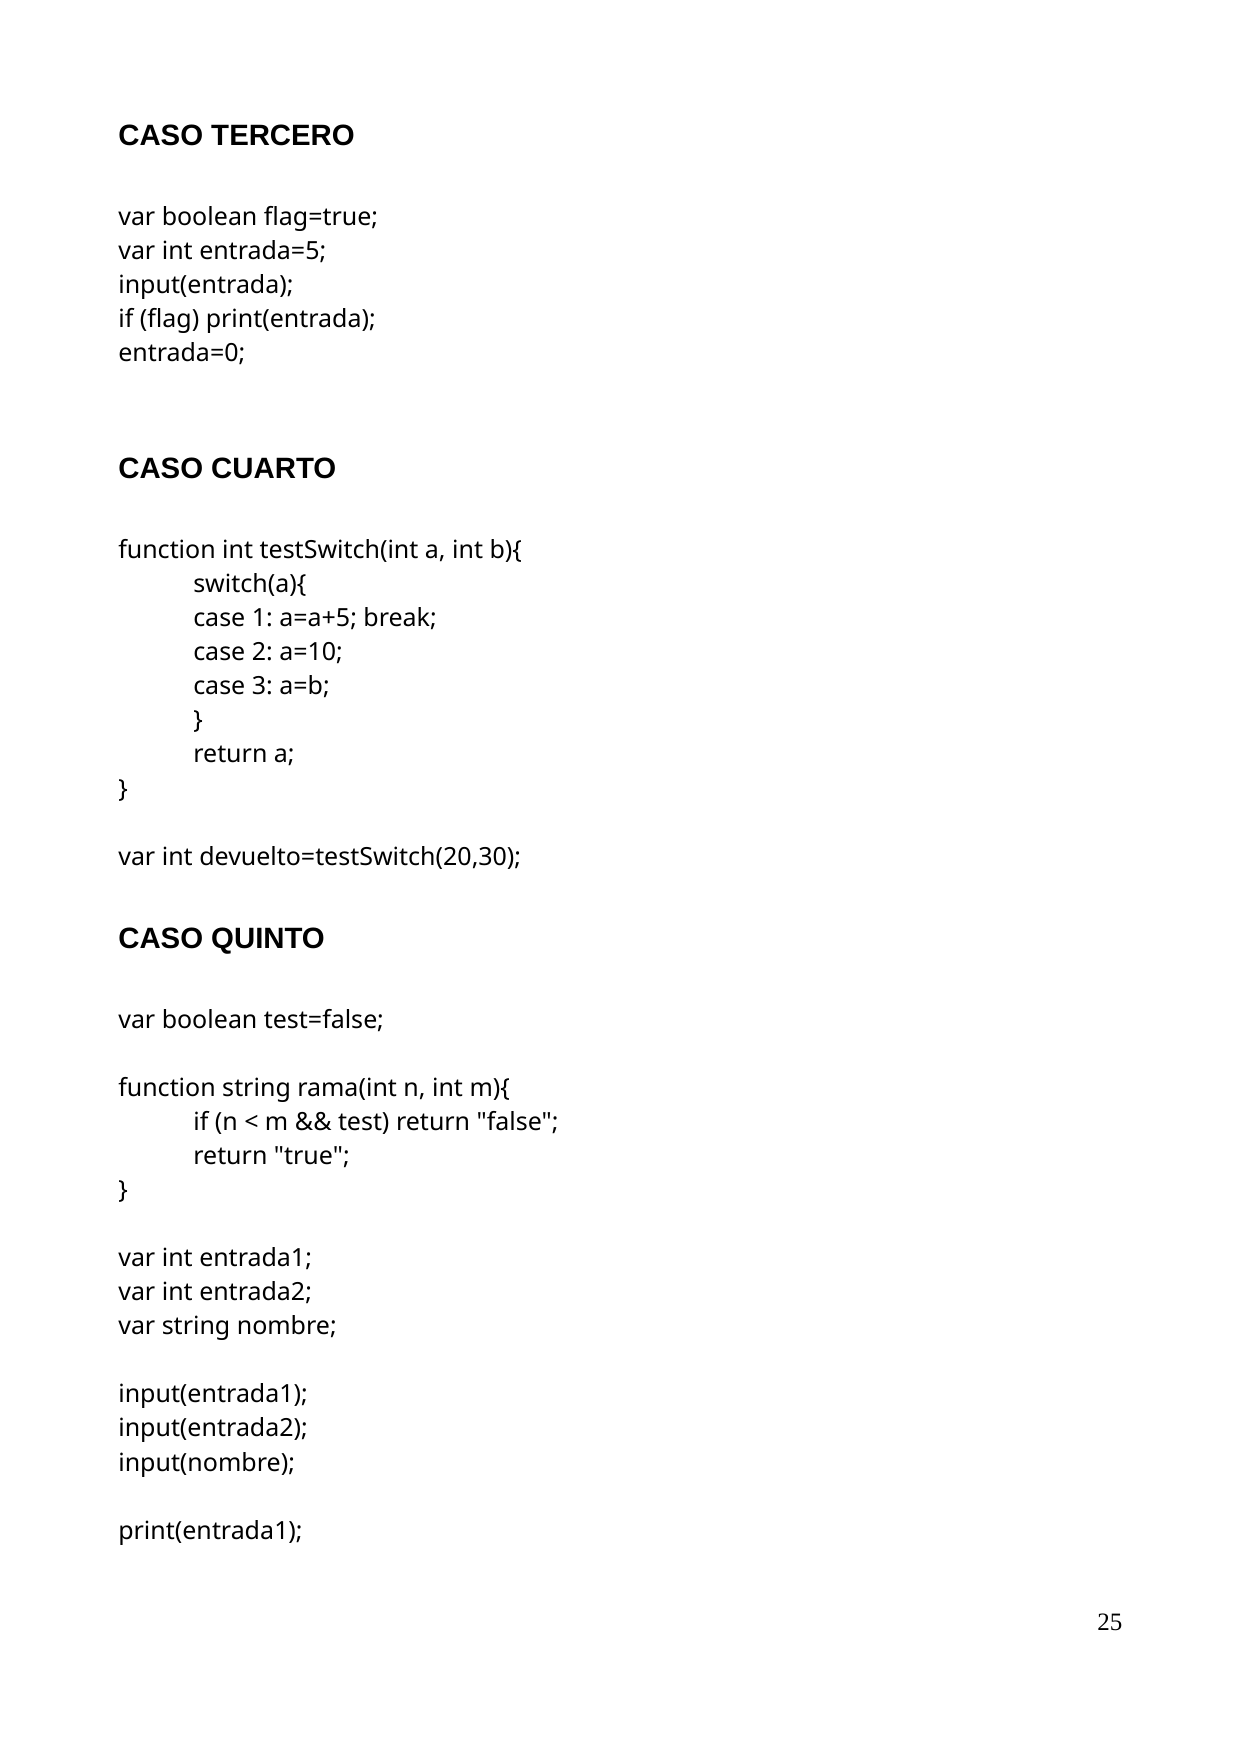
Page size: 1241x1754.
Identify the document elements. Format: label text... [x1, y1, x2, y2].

text var int entrada2; [118, 1274, 1122, 1308]
text if (n < m && test) return "false"; [118, 1103, 1122, 1138]
text } [118, 702, 1122, 736]
text case 2: a=10; [118, 634, 1122, 668]
subtitle CASO TERCERO [118, 118, 1122, 152]
text function int testSwitch(int a, int b){ [118, 532, 1122, 566]
text input(entrada2); [118, 1410, 1122, 1444]
text var int devuelto=testSwitch(20,30); [118, 838, 1122, 872]
subtitle CASO CUARTO [118, 451, 1122, 485]
text switch(a){ [118, 566, 1122, 600]
text input(nombre); [118, 1444, 1122, 1478]
text if (flag) print(entrada); [118, 301, 1122, 335]
text } [118, 1172, 1122, 1206]
text var boolean test=false; [118, 1001, 1122, 1035]
text entrada=0; [118, 335, 1122, 369]
text input(entrada1); [118, 1376, 1122, 1410]
text } [118, 770, 1122, 804]
text function string rama(int n, int m){ [118, 1069, 1122, 1103]
text return "true"; [118, 1138, 1122, 1172]
text var int entrada1; [118, 1240, 1122, 1274]
text var int entrada=5; [118, 232, 1122, 267]
text case 1: a=a+5; break; [118, 600, 1122, 634]
text var string nombre; [118, 1308, 1122, 1342]
text input(entrada); [118, 267, 1122, 301]
text print(entrada1); [118, 1512, 1122, 1546]
text var boolean flag=true; [118, 198, 1122, 232]
text return a; [118, 736, 1122, 770]
subtitle CASO QUINTO [118, 921, 1122, 955]
text case 3: a=b; [118, 668, 1122, 702]
